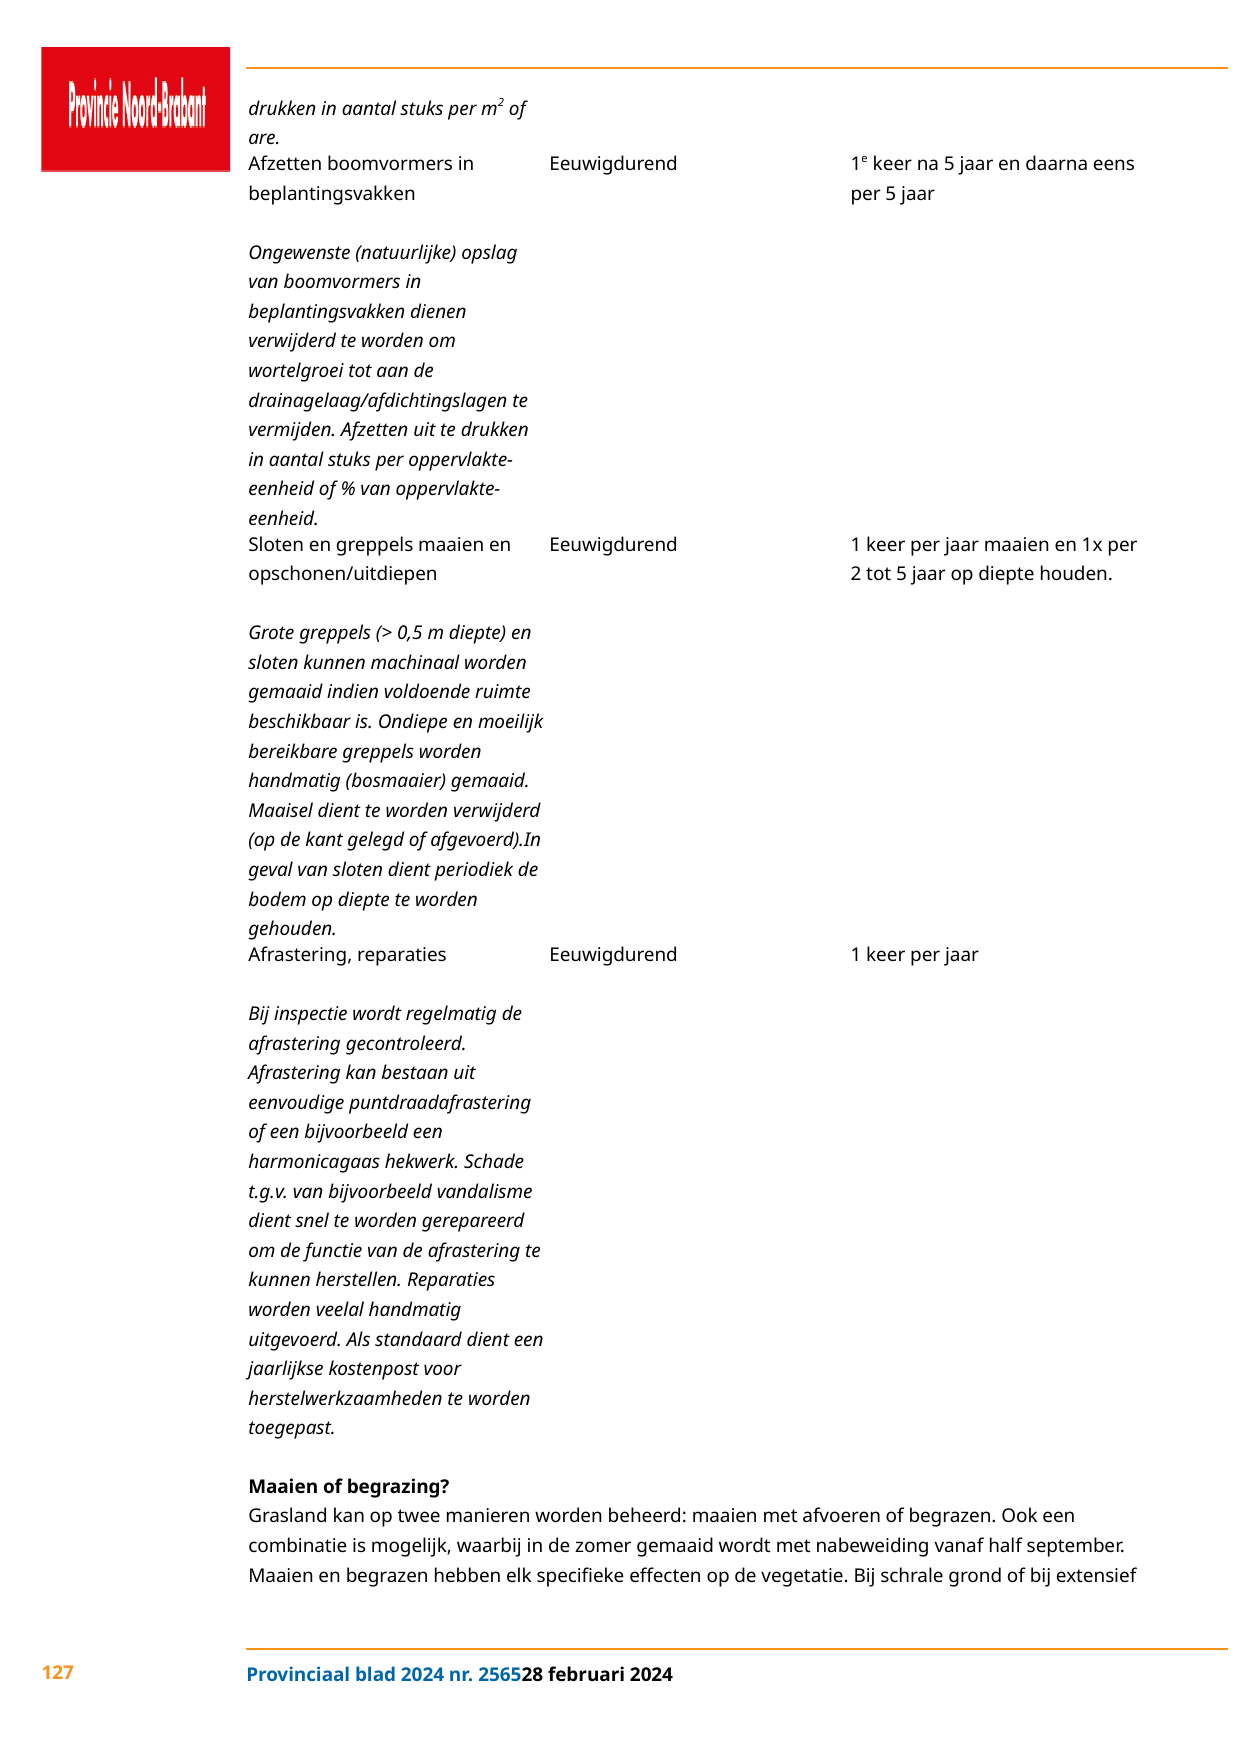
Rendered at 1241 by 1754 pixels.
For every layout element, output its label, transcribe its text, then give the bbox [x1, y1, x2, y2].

table_cell Eeuwigdurend [549, 150, 850, 531]
table_cell 1 keer per jaar [850, 941, 1152, 1440]
table_cell Afzetten boomvormers in beplantingsvakken Ongewenste (natuurlijke) opslag van boomvormers in beplantingsvakken dienen verwijderd te worden om wortelgroei tot aan de drainagelaag/afdichtingslagen te vermijden. Afzetten uit te drukken in aantal stuks per oppervlakte-eenheid of % van oppervlakte-eenheid. [248, 150, 549, 531]
table_cell 1 keer per jaar maaien en 1x per 2 tot 5 jaar op diepte houden. [850, 531, 1152, 941]
table_cell [850, 95, 1152, 150]
table_cell Afrastering, reparaties Bij inspectie wordt regelmatig de afrastering gecontroleerd. Afrastering kan bestaan uit eenvoudige puntdraadafrastering of een bijvoorbeeld een harmonicagaas hekwerk. Schade t.g.v. van bijvoorbeeld vandalisme dient snel te worden gerepareerd om de functie van de afrastering te kunnen herstellen. Reparaties worden veelal handmatig uitgevoerd. Als standaard dient een jaarlijkse kostenpost voor herstelwerkzaamheden te worden toegepast. [248, 941, 549, 1440]
table_cell Eeuwigdurend [549, 531, 850, 941]
table_cell 1e keer na 5 jaar en daarna eens per 5 jaar [850, 150, 1152, 531]
table_cell Sloten en greppels maaien en opschonen/uitdiepen Grote greppels (> 0,5 m diepte) en sloten kunnen machinaal worden gemaaid indien voldoende ruimte beschikbaar is. Ondiepe en moeilijk bereikbare greppels worden handmatig (bosmaaier) gemaaid. Maaisel dient te worden verwijderd (op de kant gelegd of afgevoerd).In geval van sloten dient periodiek de bodem op diepte te worden gehouden. [248, 531, 549, 941]
text Maaien of begrazing? [248, 1473, 1152, 1499]
table_cell [549, 95, 850, 150]
table_cell drukken in aantal stuks per m2 of are. [248, 95, 549, 150]
text Grasland kan op twee manieren worden beheerd: maaien met afvoeren of begrazen. Ook een combinatie is mogelijk, waarbij in de zomer gemaaid wordt met nabeweiding vanaf half september. Maaien en begrazen hebben elk specifieke effecten op de vegetatie. Bij schrale grond of bij extensief [248, 1503, 1152, 1587]
table_cell Eeuwigdurend [549, 941, 850, 1440]
picture [41, 47, 231, 172]
